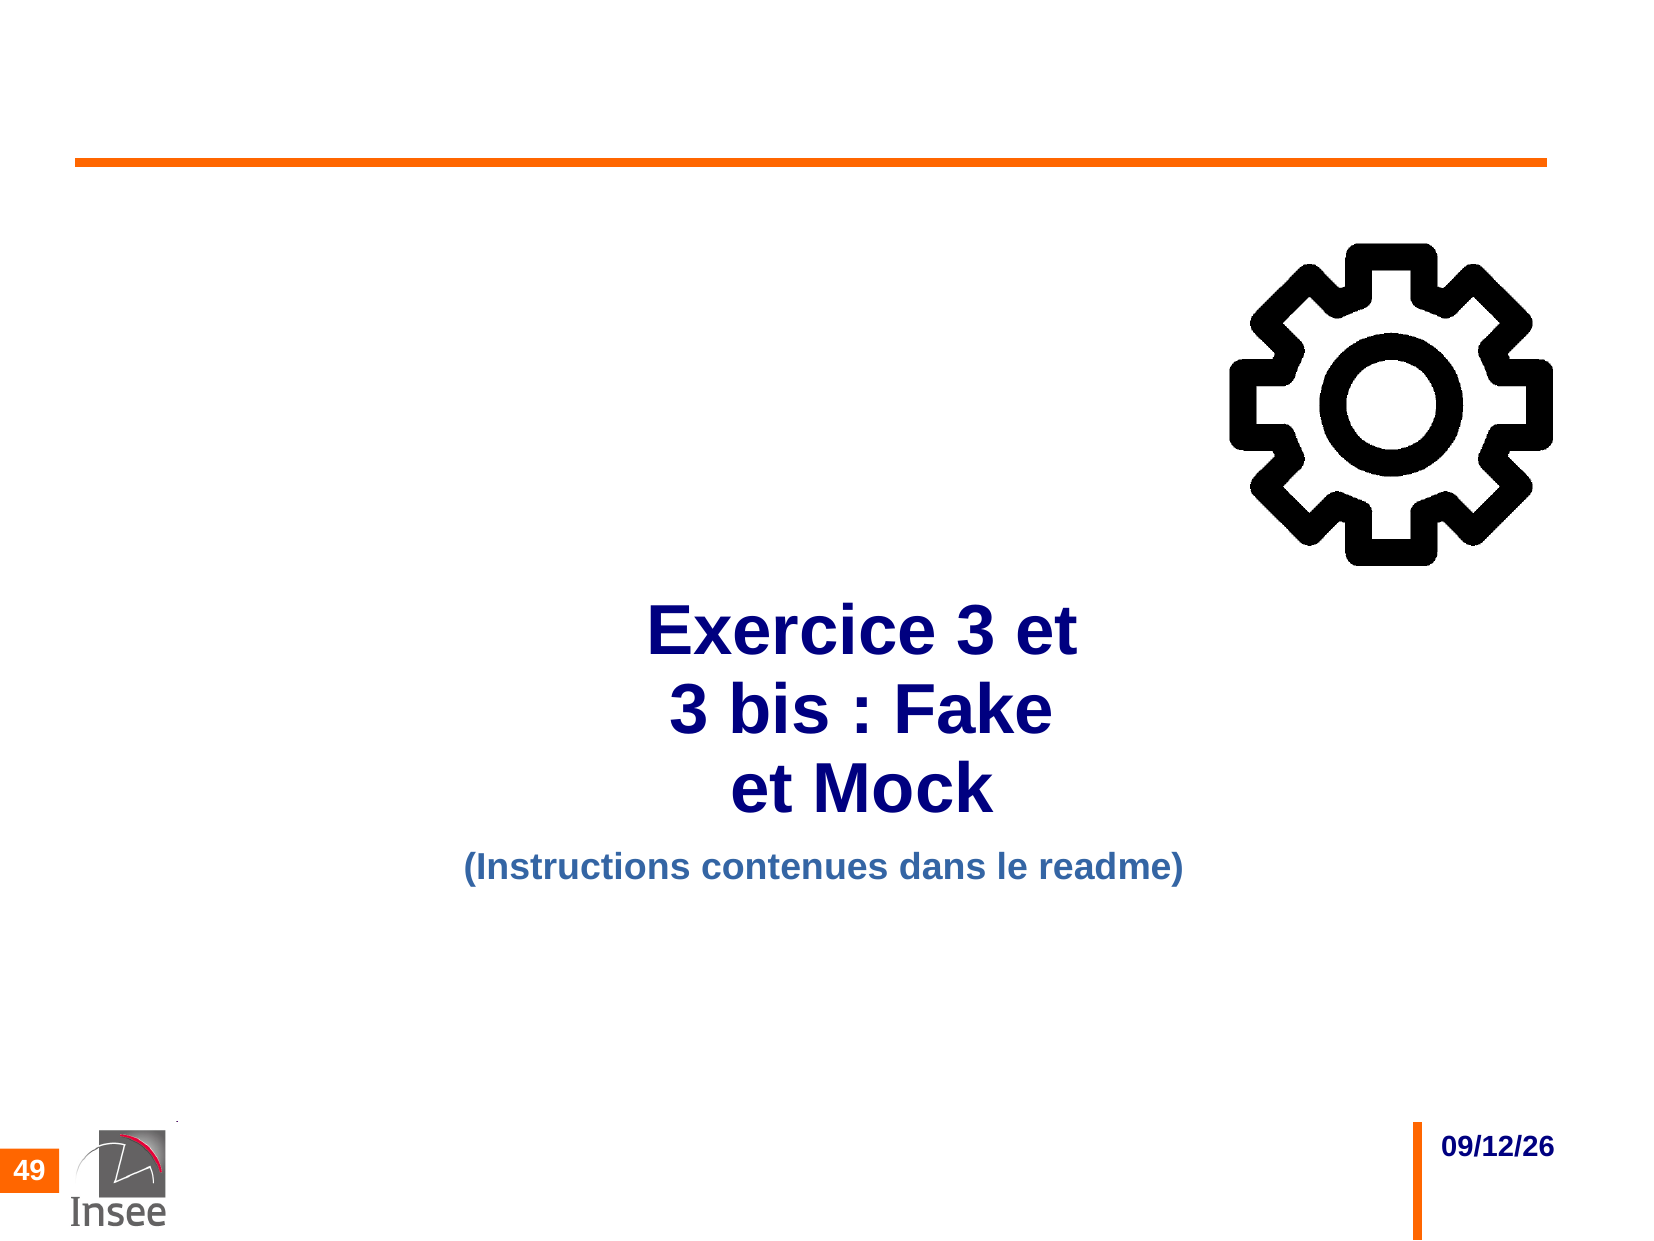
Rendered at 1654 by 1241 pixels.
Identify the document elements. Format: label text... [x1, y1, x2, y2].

text_box (Instructions contenues dans le readme) [448, 838, 1205, 896]
picture [1222, 236, 1560, 573]
picture [62, 1121, 178, 1241]
list Exercice 3 et 3 bis : Fake et Mock [569, 590, 1084, 832]
